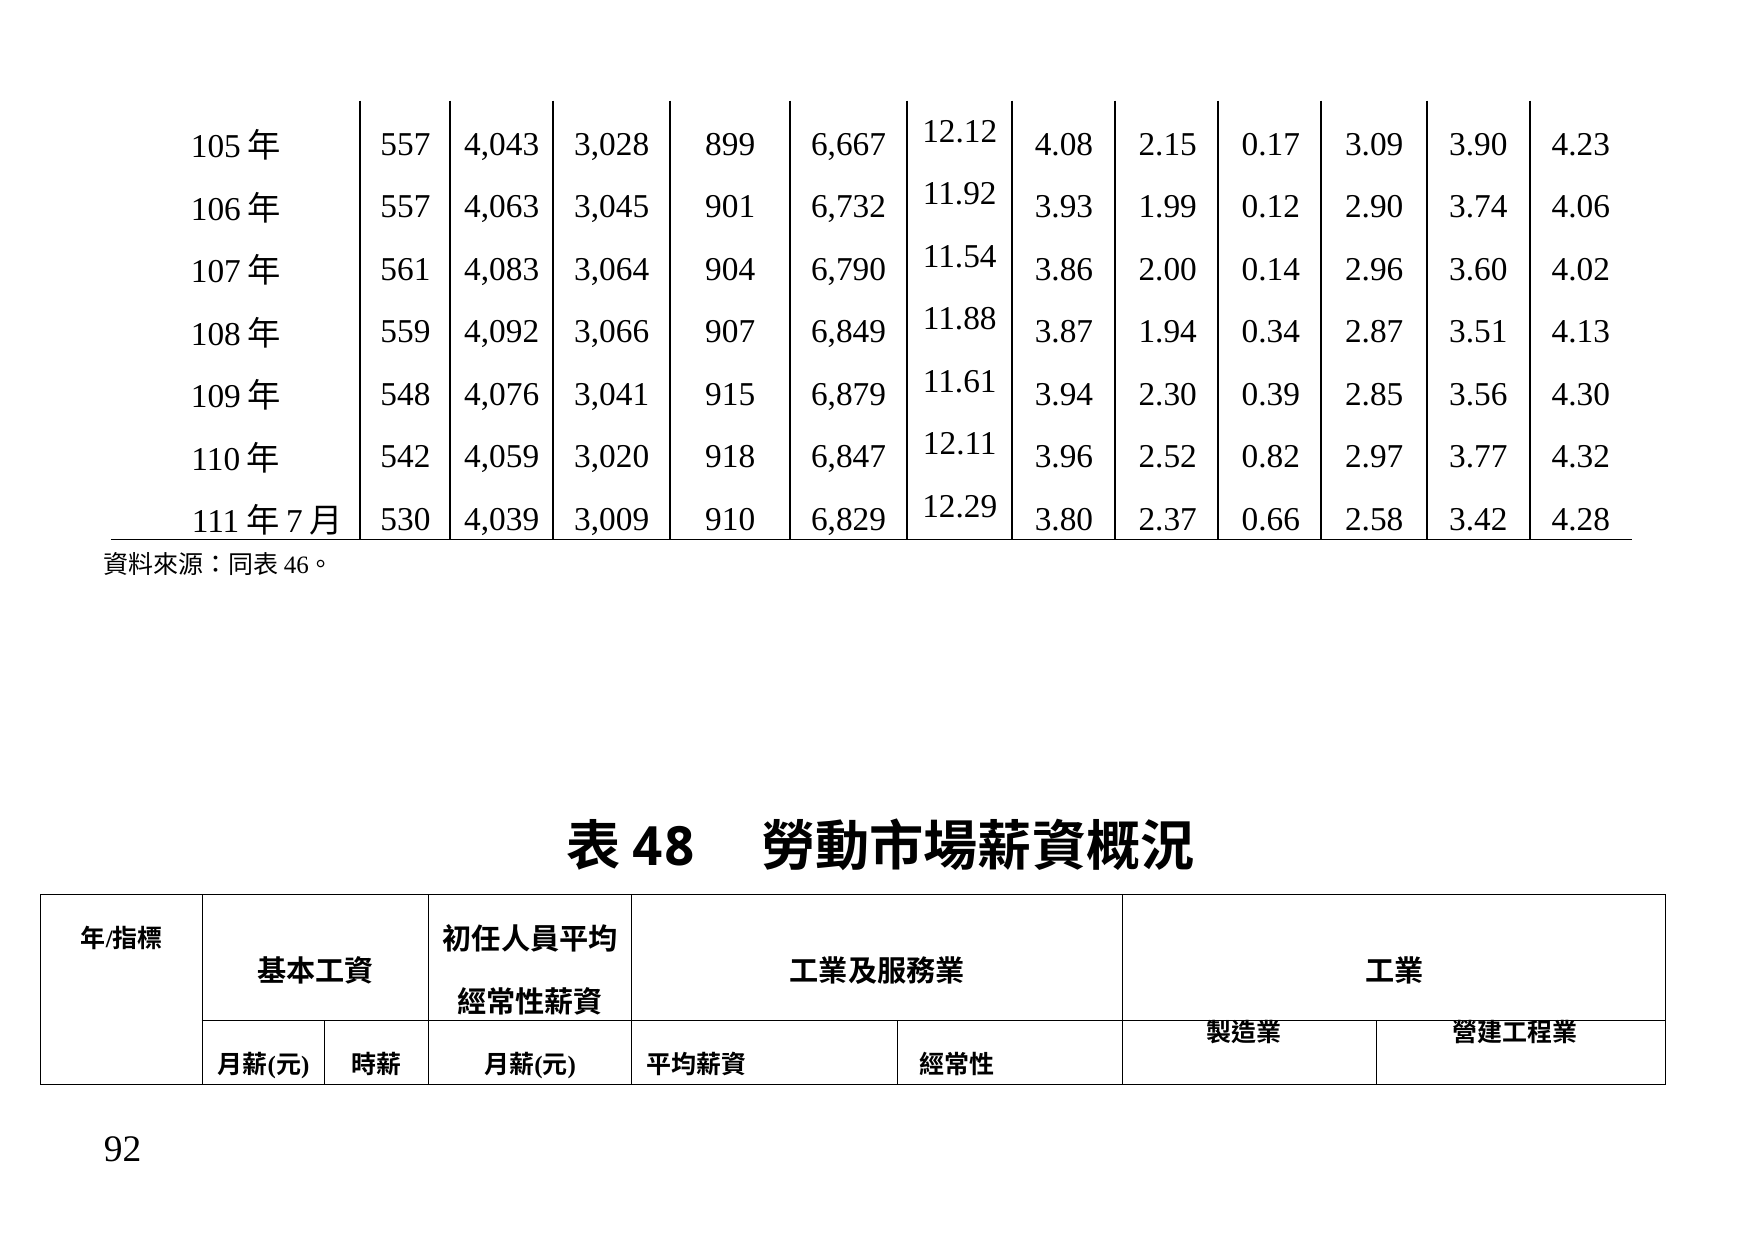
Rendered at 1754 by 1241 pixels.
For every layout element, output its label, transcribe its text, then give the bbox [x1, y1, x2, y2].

table_cell 0.17 [1219, 101, 1320, 164]
subtitle 表48 勞動市場薪資概況 [103, 769, 1657, 894]
table_cell 11.92 [908, 164, 1011, 227]
table_cell 3.09 [1322, 101, 1426, 164]
table_cell 4,076 [451, 352, 552, 414]
table_cell 3,009 [554, 477, 669, 539]
table_cell 11.54 [908, 227, 1011, 289]
table_cell 2.52 [1116, 414, 1217, 477]
table_cell 0.39 [1219, 352, 1320, 414]
table_cell 4,039 [451, 477, 552, 539]
table_cell 2.58 [1322, 477, 1426, 539]
table_header 工業 [1123, 895, 1665, 1020]
table_cell 4.28 [1531, 477, 1632, 539]
table_cell 1.94 [1116, 289, 1217, 352]
table_cell 559 [361, 289, 449, 352]
table_header 初任人員平均經常性薪資 [429, 895, 631, 1020]
table_cell 3.93 [1013, 164, 1114, 227]
table_header 年/指標 [41, 895, 202, 1084]
table_cell 111年7月 [111, 477, 359, 539]
table_cell 110年 [111, 414, 359, 477]
table_cell 907 [671, 289, 789, 352]
table_cell 6,879 [791, 352, 906, 414]
table_cell 3.77 [1428, 414, 1529, 477]
table_cell 6,667 [791, 101, 906, 164]
table_cell 109年 [111, 352, 359, 414]
table_cell 3,045 [554, 164, 669, 227]
table_cell 12.29 [908, 477, 1011, 539]
table_cell 6,847 [791, 414, 906, 477]
table_cell 6,849 [791, 289, 906, 352]
table_cell 2.97 [1322, 414, 1426, 477]
table_cell 2.15 [1116, 101, 1217, 164]
table_cell 3.80 [1013, 477, 1114, 539]
table_cell 105年 [111, 101, 359, 164]
table_cell 904 [671, 227, 789, 289]
table_cell 2.37 [1116, 477, 1217, 539]
table_cell 3,064 [554, 227, 669, 289]
table_cell 915 [671, 352, 789, 414]
table_cell 2.30 [1116, 352, 1217, 414]
table_cell 6,790 [791, 227, 906, 289]
table_cell 4.13 [1531, 289, 1632, 352]
table_cell 經常性 [898, 1021, 1015, 1084]
table_cell 542 [361, 414, 449, 477]
table_cell 4.32 [1531, 414, 1632, 477]
table_cell 530 [361, 477, 449, 539]
table_cell 6,732 [791, 164, 906, 227]
table_cell [1015, 1021, 1122, 1084]
table_cell 4.30 [1531, 352, 1632, 414]
table_cell 0.12 [1219, 164, 1320, 227]
table_cell 月薪(元) [203, 1021, 324, 1084]
table_cell 4,092 [451, 289, 552, 352]
table_cell 3,028 [554, 101, 669, 164]
table_cell 3,066 [554, 289, 669, 352]
table_cell 4,083 [451, 227, 552, 289]
table_cell 3.42 [1428, 477, 1529, 539]
table_cell 2.85 [1322, 352, 1426, 414]
table_cell 1.99 [1116, 164, 1217, 227]
table_cell 3,020 [554, 414, 669, 477]
table_cell 12.11 [908, 414, 1011, 477]
table_cell 899 [671, 101, 789, 164]
table_cell 3.96 [1013, 414, 1114, 477]
table_cell 910 [671, 477, 789, 539]
table_cell [761, 1021, 897, 1084]
table_cell 營建工程業 [1377, 1021, 1665, 1084]
table_cell 3,041 [554, 352, 669, 414]
table_cell 平均薪資 [632, 1021, 761, 1084]
table_cell 3.87 [1013, 289, 1114, 352]
table_cell 4.06 [1531, 164, 1632, 227]
table_cell 3.51 [1428, 289, 1529, 352]
table_cell 0.82 [1219, 414, 1320, 477]
table_cell 0.14 [1219, 227, 1320, 289]
table_cell 0.34 [1219, 289, 1320, 352]
table_cell 6,829 [791, 477, 906, 539]
text 資料來源：同表46。 [103, 540, 1639, 582]
table_cell 557 [361, 164, 449, 227]
table_cell 製造業 [1123, 1021, 1376, 1084]
table_cell 4.02 [1531, 227, 1632, 289]
table_cell 4,059 [451, 414, 552, 477]
table_cell 4.08 [1013, 101, 1114, 164]
table_cell 月薪(元) [429, 1021, 631, 1084]
table_cell 11.88 [908, 289, 1011, 352]
table_cell 918 [671, 414, 789, 477]
table_cell 548 [361, 352, 449, 414]
table_cell 2.00 [1116, 227, 1217, 289]
table_cell 4,043 [451, 101, 552, 164]
table_cell 0.66 [1219, 477, 1320, 539]
table_cell 4,063 [451, 164, 552, 227]
table_cell 2.96 [1322, 227, 1426, 289]
table_header 工業及服務業 [632, 895, 1122, 1020]
table_cell 時薪 [325, 1021, 428, 1084]
table_cell 561 [361, 227, 449, 289]
table_cell 12.12 [908, 101, 1011, 164]
table_cell 2.90 [1322, 164, 1426, 227]
table_cell 3.56 [1428, 352, 1529, 414]
table_cell 106年 [111, 164, 359, 227]
table_cell 3.90 [1428, 101, 1529, 164]
table_cell 3.86 [1013, 227, 1114, 289]
table_cell 3.60 [1428, 227, 1529, 289]
table_cell 11.61 [908, 352, 1011, 414]
table_cell 901 [671, 164, 789, 227]
table_cell 557 [361, 101, 449, 164]
table_cell 2.87 [1322, 289, 1426, 352]
table_cell 108年 [111, 289, 359, 352]
table_cell 107年 [111, 227, 359, 289]
table_cell 4.23 [1531, 101, 1632, 164]
table_header 基本工資 [203, 895, 428, 1020]
table_cell 3.74 [1428, 164, 1529, 227]
table_cell 3.94 [1013, 352, 1114, 414]
